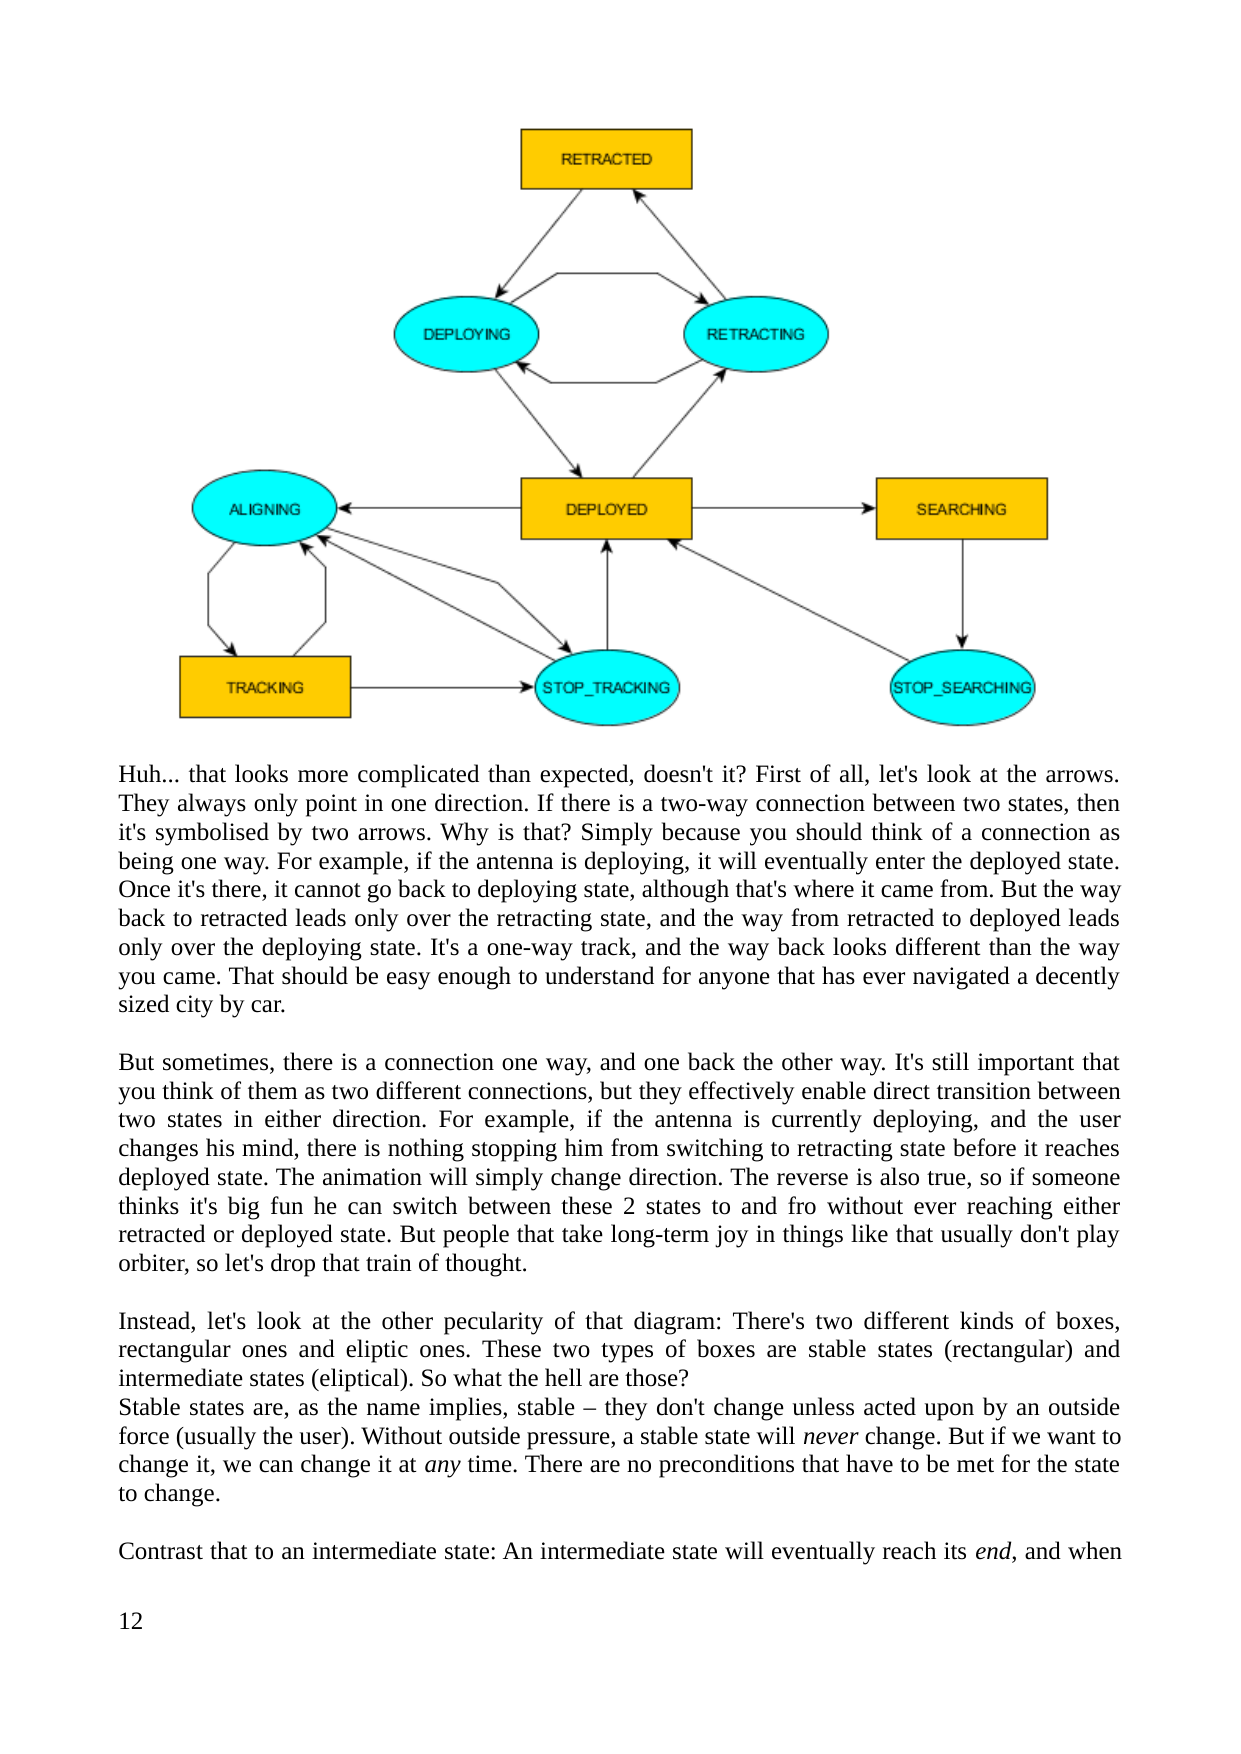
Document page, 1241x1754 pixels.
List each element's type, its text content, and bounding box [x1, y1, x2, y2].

text Instead, let's look at the other pecularity of that diagram: There's two different kinds of boxes, rectangular ones and eliptic ones. These two types of boxes are stable states (rectangular) and intermediate states (eliptical). So what the hell are those? [118, 1306, 1122, 1392]
text But sometimes, there is a connection one way, and one back the other way. It's still important that you think of them as two different connections, but they effectively enable direct transition between two states in either direction. For example, if the antenna is currently deploying, and the user changes his mind, there is nothing stopping him from switching to retracting state before it reaches deployed state. The animation will simply change direction. The reverse is also true, so if someone thinks it's big fun he can switch between these 2 states to and fro without ever reaching either retracted or deployed state. But people that take long-term joy in things like that usually don't play orbiter, so let's drop that train of thought. [118, 1047, 1122, 1277]
text Stable states are, as the name implies, stable – they don't change unless acted upon by an outside force (usually the user). Without outside pressure, a stable state will never change. But if we want to change it, we can change it at any time. There are no preconditions that have to be met for the state to change. [118, 1392, 1122, 1507]
picture [167, 118, 1063, 731]
text Huh... that looks more complicated than expected, doesn't it? First of all, let's look at the arrows. They always only point in one direction. If there is a two-way connection between two states, then it's symbolised by two arrows. Why is that? Simply because you should think of a connection as being one way. For example, if the antenna is deploying, it will eventually enter the deployed state. Once it's there, it cannot go back to deploying state, although that's where it came from. But the way back to retracted leads only over the retracting state, and the way from retracted to deployed leads only over the deploying state. It's a one-way track, and the way back looks different than the way you came. That should be easy enough to understand for anyone that has ever navigated a decently sized city by car. [118, 759, 1122, 1018]
text Contrast that to an intermediate state: An intermediate state will eventually reach its end, and when [118, 1536, 1122, 1564]
